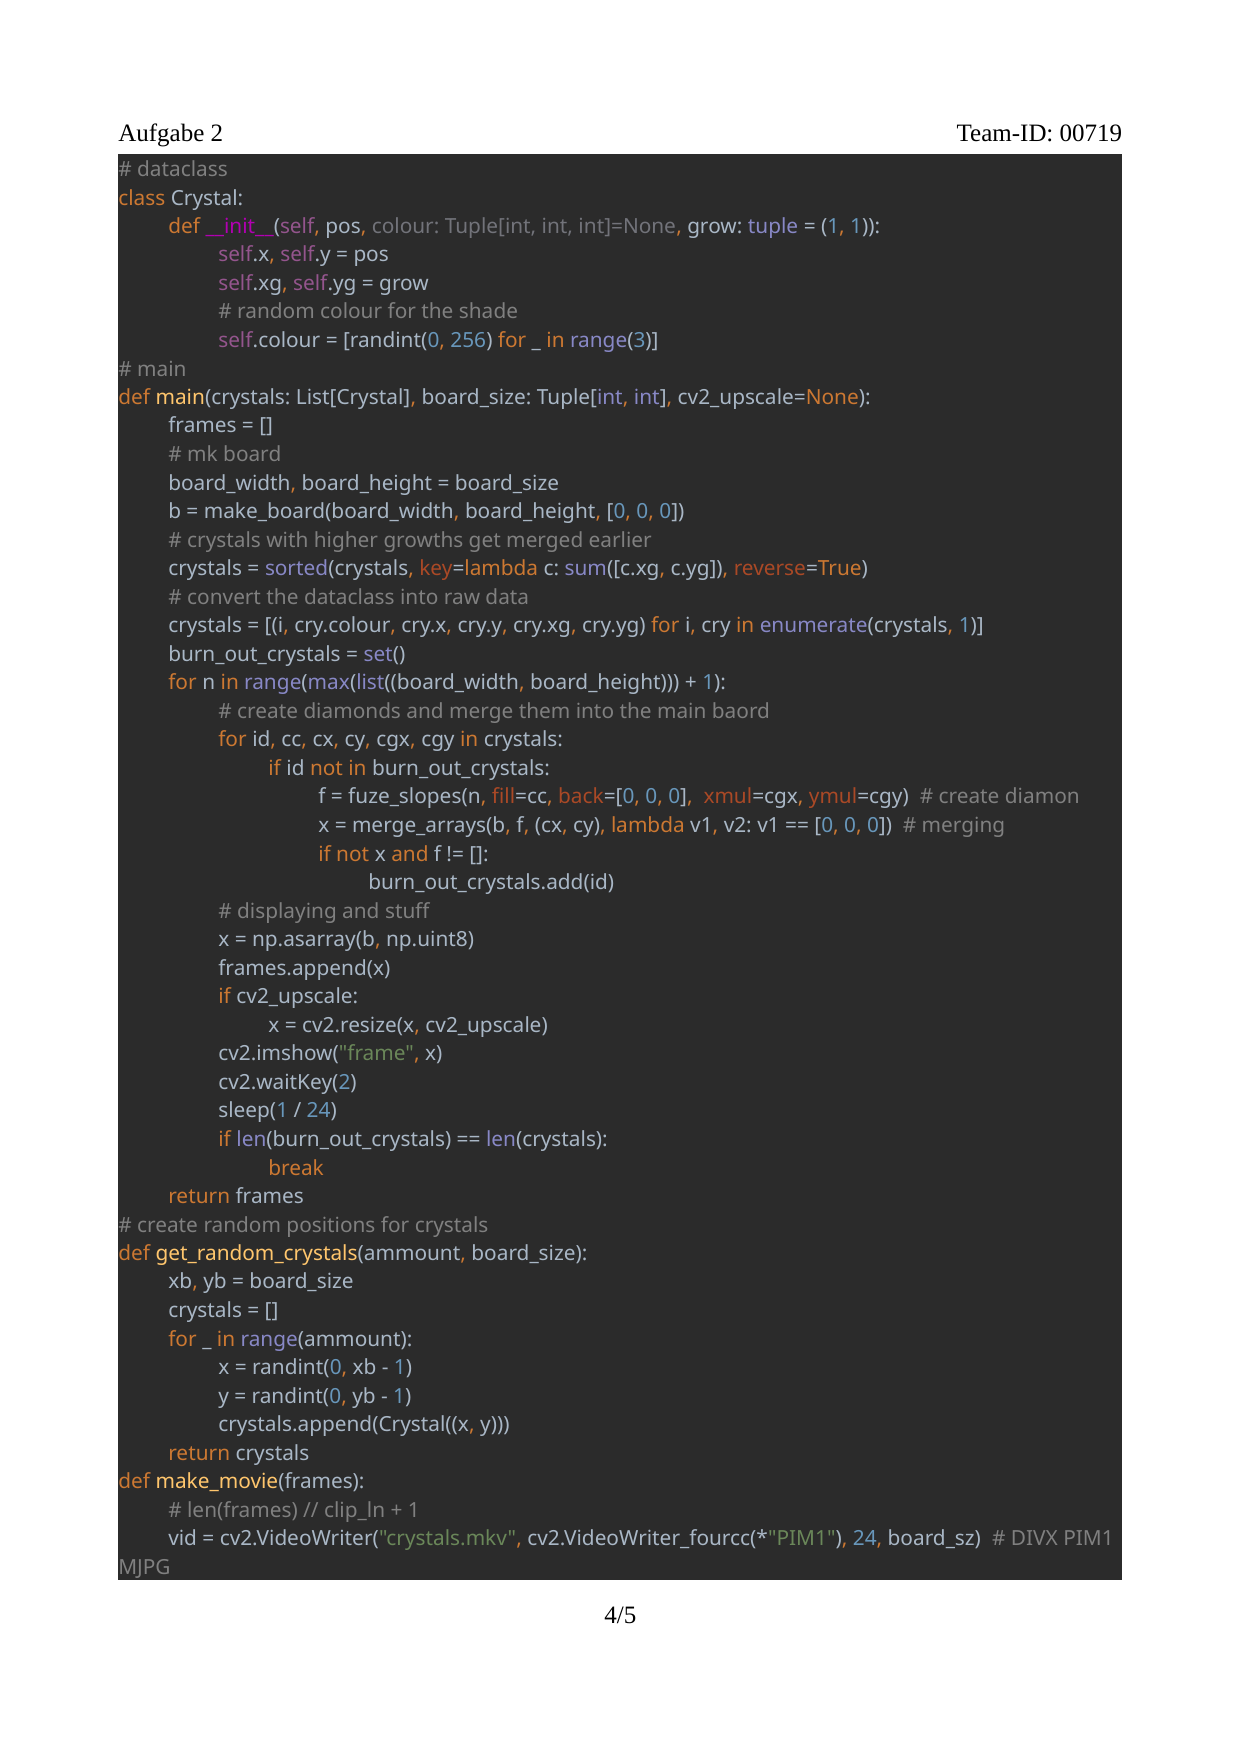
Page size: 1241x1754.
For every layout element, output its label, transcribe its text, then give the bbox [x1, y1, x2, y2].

text x = randint(0, xb - 1) [118, 1352, 1122, 1381]
text # create diamonds and merge them into the main baord [118, 696, 1122, 724]
text if id not in burn_out_crystals: [118, 753, 1122, 782]
text vid = cv2.VideoWriter("crystals.mkv", cv2.VideoWriter_fourcc(*"PIM1"), 24, board_sz) # DIVX PIM1 MJPG [118, 1523, 1122, 1580]
text def main(crystals: List[Crystal], board_size: Tuple[int, int], cv2_upscale=None): [118, 382, 1122, 411]
text board_width, board_height = board_size [118, 468, 1122, 496]
text def get_random_crystals(ammount, board_size): [118, 1238, 1122, 1267]
text # create random positions for crystals [118, 1210, 1122, 1238]
text frames.append(x) [118, 953, 1122, 981]
text y = randint(0, yb - 1) [118, 1381, 1122, 1409]
text crystals = sorted(crystals, key=lambda c: sum([c.xg, c.yg]), reverse=True) [118, 553, 1122, 582]
text crystals = [(i, cry.colour, cry.x, cry.y, cry.xg, cry.yg) for i, cry in enumerate(crystals, 1)] [118, 610, 1122, 639]
text self.xg, self.yg = grow [118, 268, 1122, 297]
text # convert the dataclass into raw data [118, 582, 1122, 610]
text if len(burn_out_crystals) == len(crystals): [118, 1124, 1122, 1153]
text for _ in range(ammount): [118, 1324, 1122, 1352]
text def make_movie(frames): [118, 1466, 1122, 1495]
text f = fuze_slopes(n, fill=cc, back=[0, 0, 0], xmul=cgx, ymul=cgy) # create diamon [118, 782, 1122, 810]
text # dataclass [118, 154, 1122, 183]
text xb, yb = board_size [118, 1267, 1122, 1295]
text if cv2_upscale: [118, 981, 1122, 1010]
text class Crystal: [118, 183, 1122, 211]
text x = np.asarray(b, np.uint8) [118, 924, 1122, 953]
text # mk board [118, 439, 1122, 468]
text return frames [118, 1181, 1122, 1210]
text # len(frames) // clip_ln + 1 [118, 1495, 1122, 1523]
text cv2.waitKey(2) [118, 1067, 1122, 1096]
text for id, cc, cx, cy, cgx, cgy in crystals: [118, 724, 1122, 753]
text b = make_board(board_width, board_height, [0, 0, 0]) [118, 496, 1122, 525]
text burn_out_crystals.add(id) [118, 867, 1122, 896]
text self.x, self.y = pos [118, 239, 1122, 268]
text return crystals [118, 1438, 1122, 1466]
text x = cv2.resize(x, cv2_upscale) [118, 1010, 1122, 1038]
text frames = [] [118, 411, 1122, 439]
text # random colour for the shade [118, 297, 1122, 325]
text def __init__(self, pos, colour: Tuple[int, int, int]=None, grow: tuple = (1, 1)): [118, 211, 1122, 239]
text for n in range(max(list((board_width, board_height))) + 1): [118, 667, 1122, 696]
text sleep(1 / 24) [118, 1096, 1122, 1124]
text break [118, 1153, 1122, 1181]
text # crystals with higher growths get merged earlier [118, 525, 1122, 553]
text crystals = [] [118, 1295, 1122, 1324]
text cv2.imshow("frame", x) [118, 1038, 1122, 1067]
text crystals.append(Crystal((x, y))) [118, 1409, 1122, 1438]
text if not x and f != []: [118, 839, 1122, 867]
text self.colour = [randint(0, 256) for _ in range(3)] [118, 325, 1122, 354]
text # displaying and stuff [118, 896, 1122, 924]
text x = merge_arrays(b, f, (cx, cy), lambda v1, v2: v1 == [0, 0, 0]) # merging [118, 810, 1122, 839]
text # main [118, 354, 1122, 382]
text burn_out_crystals = set() [118, 639, 1122, 667]
